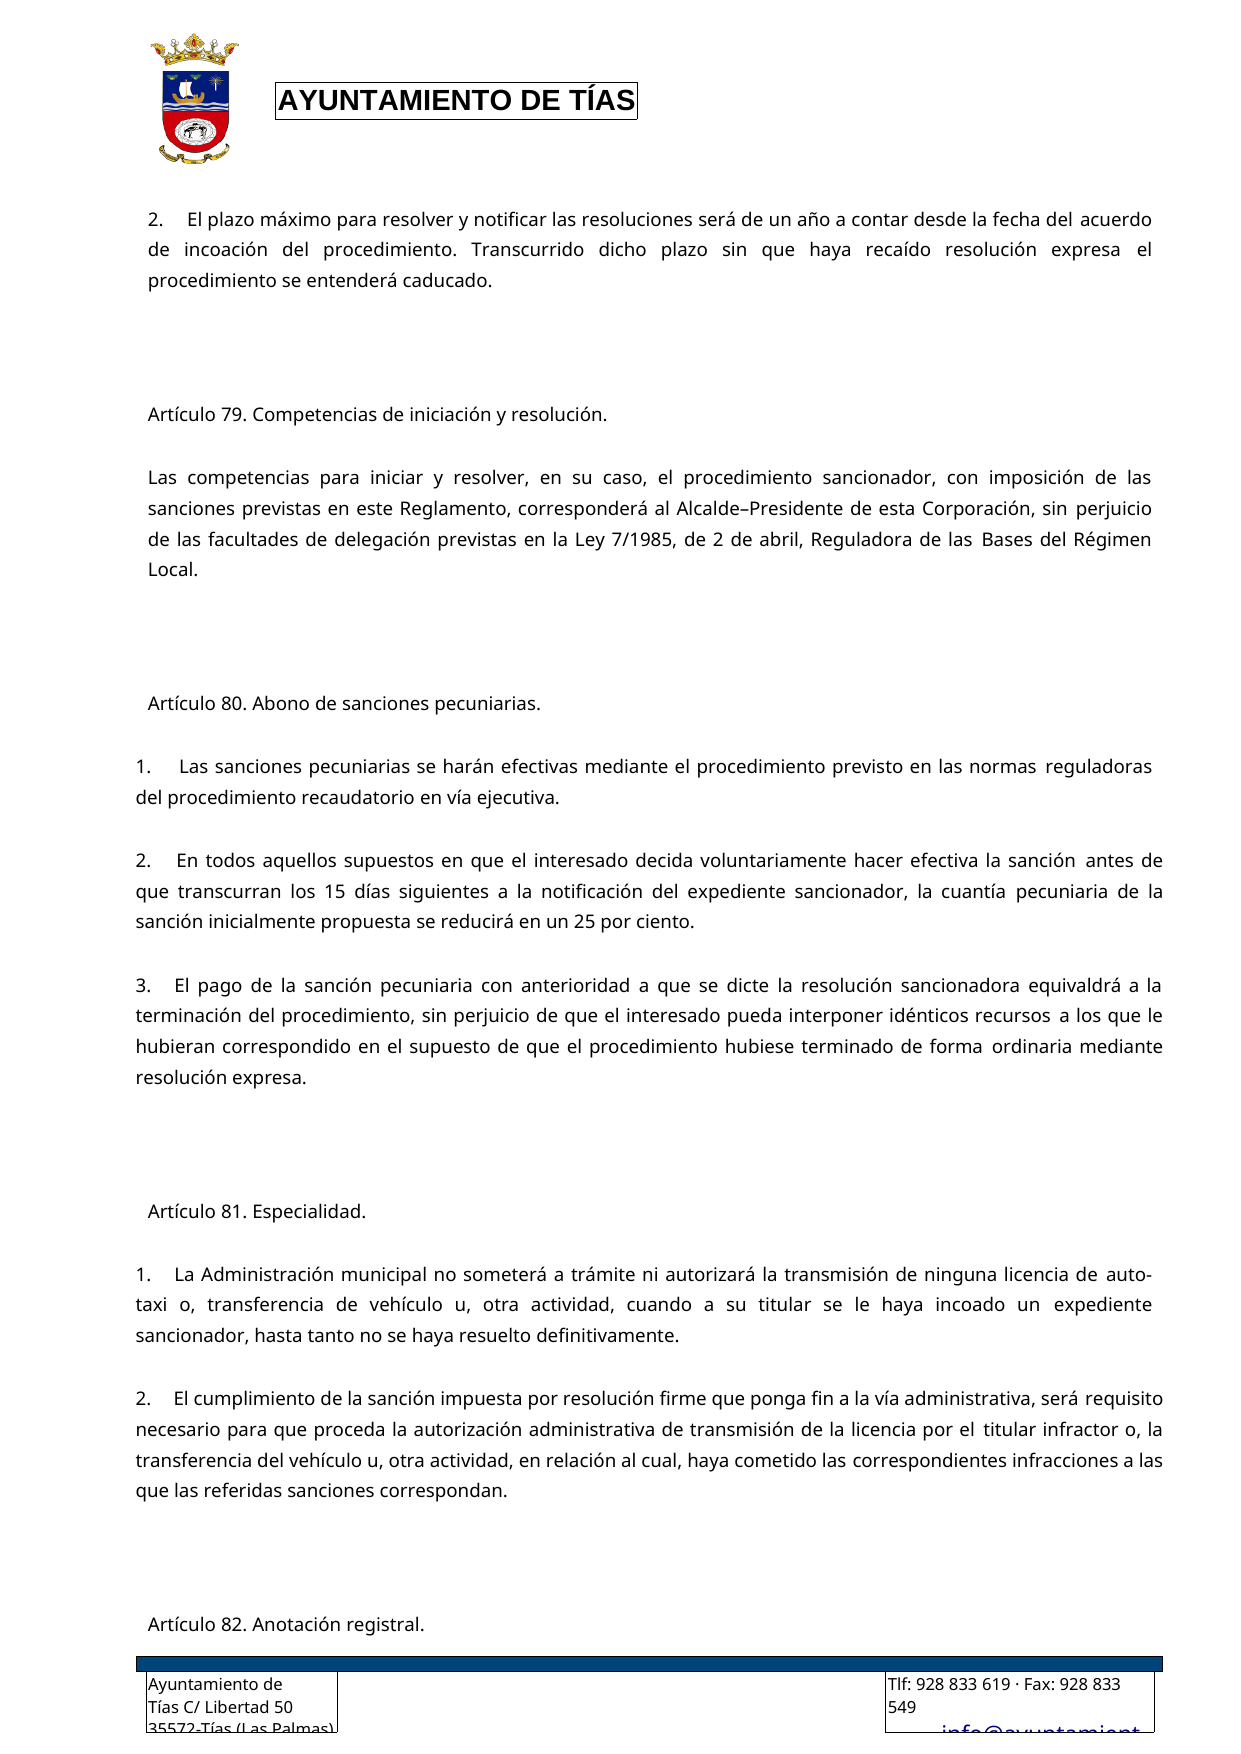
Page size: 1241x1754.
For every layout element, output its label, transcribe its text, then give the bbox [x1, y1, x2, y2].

text Artículo 79. Competencias de iniciación y resolución. [148, 401, 1163, 427]
text Artículo 82. Anotación registral. [148, 1611, 1163, 1637]
text Las competencias para iniciar y resolver, en su caso, el procedimiento sancionador, con imposición de las sanciones previstas en este Reglamento, corresponderá al Alcalde–Presidente de esta Corporación, sin perjuicio de las facultades de delegación previstas en la Ley 7/1985, de 2 de abril, Reguladora de las Bases del Régimen Local. [148, 464, 1152, 582]
list Las sanciones pecuniarias se harán efectivas mediante el procedimiento previsto en las normas reguladoras del procedimiento recaudatorio en vía ejecutiva. [135, 754, 1152, 810]
text Artículo 80. Abono de sanciones pecuniarias. [148, 690, 1163, 716]
list El cumplimiento de la sanción impuesta por resolución firme que ponga fin a la vía administrativa, será requisito necesario para que proceda la autorización administrativa de transmisión de la licencia por el titular infractor o, la transferencia del vehículo u, otra actividad, en relación al cual, haya cometido las correspondientes infracciones a las que las referidas sanciones correspondan. [135, 1386, 1163, 1503]
list La Administración municipal no someterá a trámite ni autorizará la transmisión de ninguna licencia de auto-taxi o, transferencia de vehículo u, otra actividad, cuando a su titular se le haya incoado un expediente sancionador, hasta tanto no se haya resuelto definitivamente. [135, 1261, 1152, 1348]
list El plazo máximo para resolver y notificar las resoluciones será de un año a contar desde la fecha del acuerdo de incoación del procedimiento. Transcurrido dicho plazo sin que haya recaído resolución expresa el procedimiento se entenderá caducado. [148, 206, 1152, 293]
list El pago de la sanción pecuniaria con anterioridad a que se dicte la resolución sancionadora equivaldrá a la terminación del procedimiento, sin perjuicio de que el interesado pueda interponer idénticos recursos a los que le hubieran correspondido en el supuesto de que el procedimiento hubiese terminado de forma ordinaria mediante resolución expresa. [135, 972, 1163, 1089]
text Artículo 81. Especialidad. [148, 1198, 1163, 1223]
list En todos aquellos supuestos en que el interesado decida voluntariamente hacer efectiva la sanción antes de que transcurran los 15 días siguientes a la notificación del expediente sancionador, la cuantía pecuniaria de la sanción inicialmente propuesta se reducirá en un 25 por ciento. [135, 847, 1163, 934]
